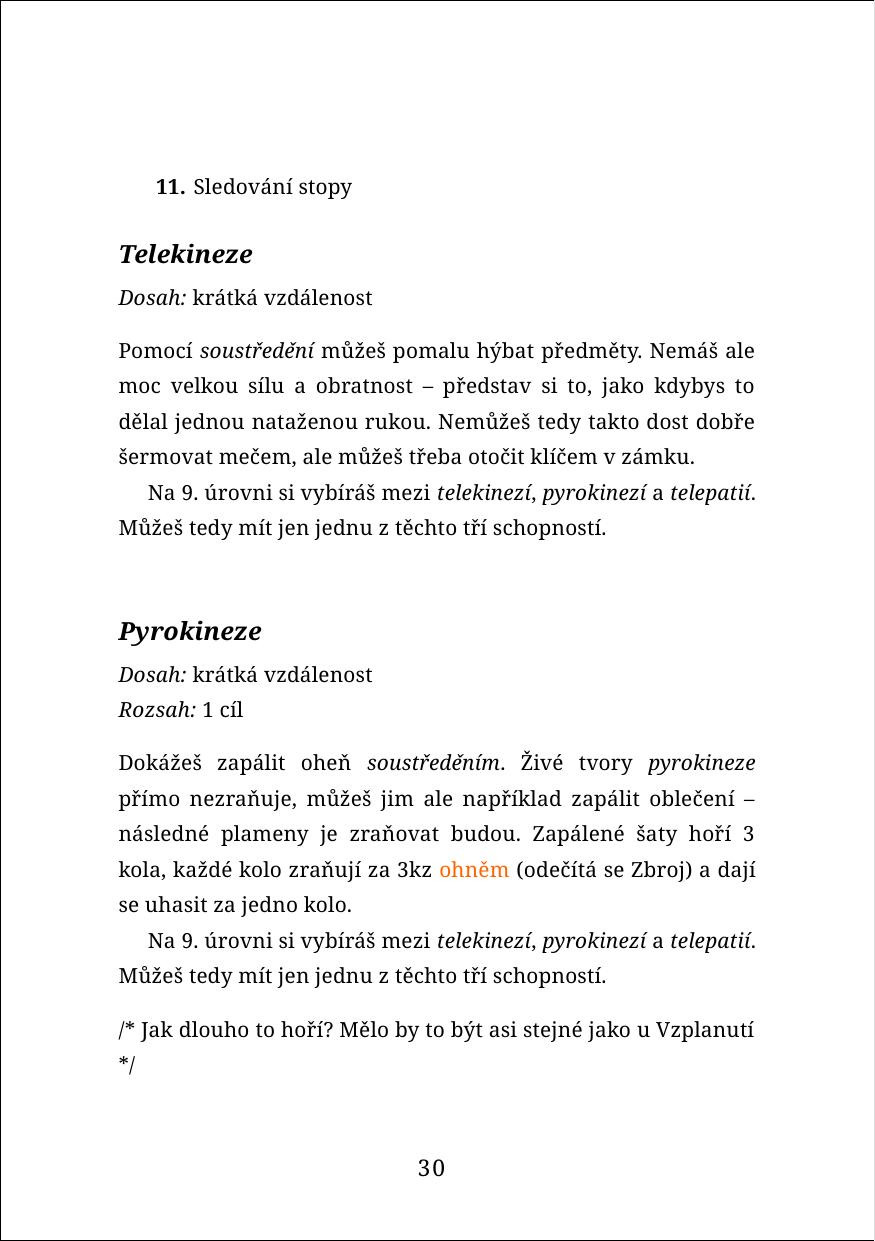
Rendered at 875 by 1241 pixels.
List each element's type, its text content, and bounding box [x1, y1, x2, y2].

list Sledování stopy [156, 172, 756, 200]
text Dosah: krátká vzdálenost [118, 283, 756, 311]
text Pomocí soustředění můžeš pomalu hýbat předměty. Nemáš ale moc velkou sílu a obratnost – představ si to, jako kdybys to dělal jednou nataženou rukou. Nemůžeš tedy takto dost dobře šermovat mečem, ale můžeš třeba otočit klíčem v zámku. Na 9. úrovni si vybíráš mezi telekinezí, pyrokinezí a telepatií. Můžeš tedy mít jen jednu z těchto tří schopností. [118, 336, 756, 577]
text Dokážeš zapálit oheň soustředěním. Živé tvory pyrokineze přímo nezraňuje, můžeš jim ale například zapálit oblečení – následné plameny je zraňovat budou. Zapálené šaty hoří 3 kola, každé kolo zraňují za 3kz ohněm (odečítá se Zbroj) a dají se uhasit za jedno kolo. Na 9. úrovni si vybíráš mezi telekinezí, pyrokinezí a telepatií. Můžeš tedy mít jen jednu z těchto tří schopností. [118, 748, 756, 990]
subtitle Pyrokineze [118, 614, 756, 648]
text /* Jak dlouho to hoří? Mělo by to být asi stejné jako u Vzplanutí */ [118, 1015, 756, 1079]
text Dosah: krátká vzdálenost Rozsah: 1 cíl [118, 660, 756, 724]
subtitle Telekineze [118, 237, 756, 271]
